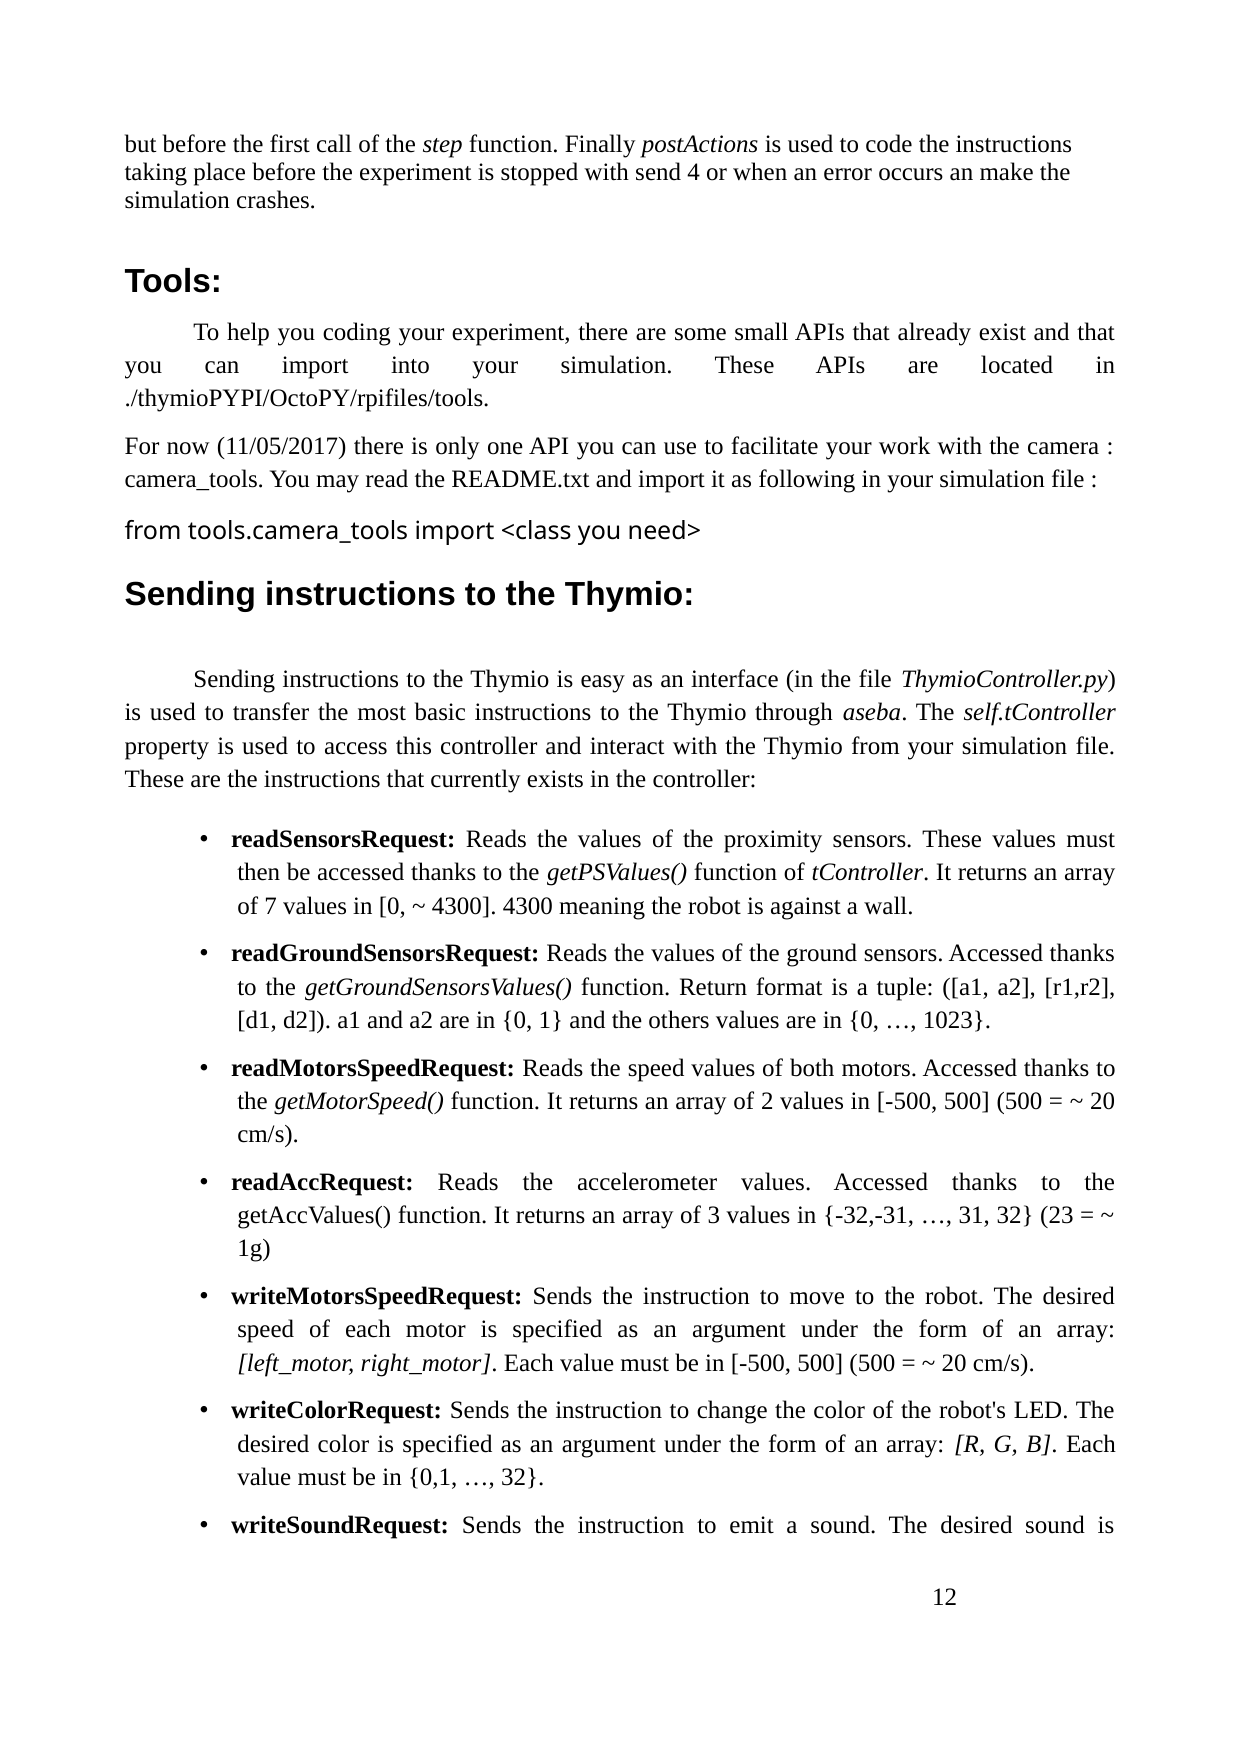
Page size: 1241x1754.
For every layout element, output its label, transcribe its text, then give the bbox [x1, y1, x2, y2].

text Sending instructions to the Thymio is easy as an interface (in the file ThymioController.py) is used to transfer the most basic instructions to the Thymio through aseba. The self.tController property is used to access this controller and interact with the Thymio from your simulation file. These are the instructions that currently exists in the controller: [118, 659, 1122, 799]
text Tools: [118, 256, 1122, 299]
text Sending instructions to the Thymio: [118, 575, 1122, 612]
list writeSoundRequest: Sends the instruction to emit a sound. The desired sound is [193, 1505, 1122, 1545]
list writeColorRequest: Sends the instruction to change the color of the robot's LED. The desired color is specified as an argument under the form of an array: [R, G, B]. Each value must be in {0,1, …, 32}. [193, 1390, 1122, 1491]
text To help you coding your experiment, there are some small APIs that already exist and that you can import into your simulation. These APIs are located in ./thymioPYPI/OctoPY/rpifiles/tools. [118, 311, 1122, 412]
list readGroundSensorsRequest: Reads the values of the ground sensors. Accessed thanks to the getGroundSensorsValues() function. Return format is a tuple: ([a1, a2], [r1,r2], [d1, d2]). a1 and a2 are in {0, 1} and the others values are in {0, …, 1023}. [193, 933, 1122, 1034]
list readAccRequest: Reads the accelerometer values. Accessed thanks to the getAccValues() function. It returns an array of 3 values in {-32,-31, …, 31, 32} (23 = ~ 1g) [193, 1162, 1122, 1262]
text For now (11/05/2017) there is only one API you can use to facilitate your work with the camera : camera_tools. You may read the README.txt and import it as following in your simulation file : [118, 426, 1122, 493]
text from tools.camera_tools import <class you need> [118, 507, 1122, 547]
list readMotorsSpeedRequest: Reads the speed values of both motors. Accessed thanks to the getMotorSpeed() function. It returns an array of 2 values in [-500, 500] (500 = ~ 20 cm/s). [193, 1048, 1122, 1148]
text but before the first call of the step function. Finally postActions is used to code the instructions taking place before the experiment is stopped with send 4 or when an error occurs an make the simulation crashes. [118, 124, 1122, 214]
list writeMotorsSpeedRequest: Sends the instruction to move to the robot. The desired speed of each motor is specified as an argument under the form of an array: [left_motor, right_motor]. Each value must be in [-500, 500] (500 = ~ 20 cm/s). [193, 1276, 1122, 1377]
list readSensorsRequest: Reads the values of the proximity sensors. These values must then be accessed thanks to the getPSValues() function of tController. It returns an array of 7 values in [0, ~ 4300]. 4300 meaning the robot is against a wall. [193, 819, 1122, 919]
